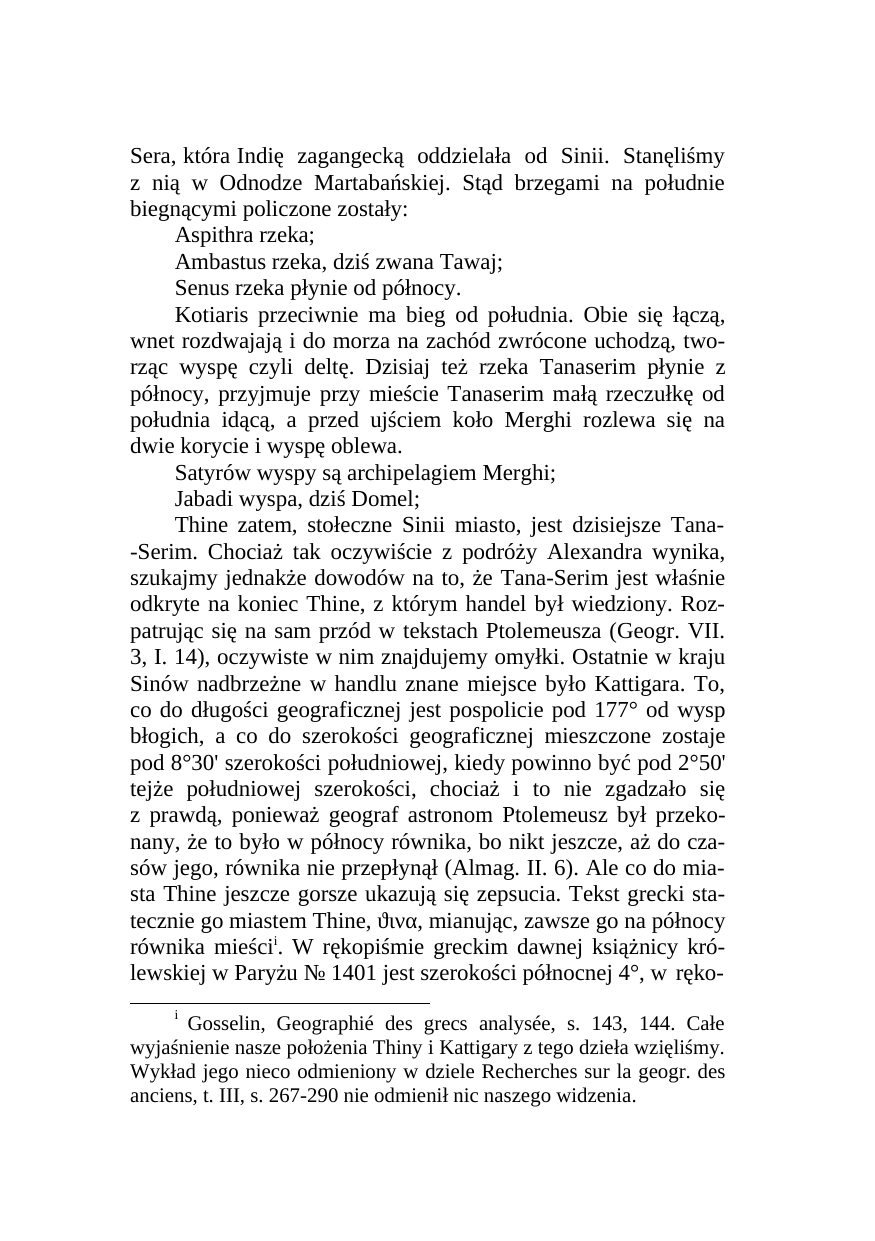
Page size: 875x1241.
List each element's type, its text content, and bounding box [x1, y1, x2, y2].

text i Gosselin, Geographié des grecs analysée, s. 143, 144. Całe wyjaśnienie nasze położenia Thiny i Kattigary z tego dzieła wzięliśmy. Wykład jego nieco odmieniony w dziele Recherches sur la geogr. des anciens, t. III, s. 267-290 nie odmienił nic naszego widzenia. [130, 1001, 726, 1107]
text Sera, która Indię zagangecką oddzielała od Sinii. Stanęliśmy z nią w Odnodze Martabańskiej. Stąd brzegami na południe biegnącymi policzone zostały: [130, 142, 726, 222]
text Kotiaris przeciwnie ma bieg od południa. Obie się łączą, wnet rozdwajają i do morza na zachód zwrócone uchodzą, two- rząc wyspę czyli deltę. Dzisiaj też rzeka Tanaserim płynie z północy, przyjmuje przy mieście Tanaserim małą rzeczułkę od południa idącą, a przed ujściem koło Merghi rozlewa się na dwie korycie i wyspę oblewa. [130, 301, 726, 459]
text Aspithra rzeka; [174, 222, 868, 248]
text Satyrów wyspy są archipelagiem Merghi; Jabadi wyspa, dziś Domel; [174, 459, 557, 512]
text Ambastus rzeka, dziś zwana Tawaj; Senus rzeka płynie od północy. [174, 248, 505, 301]
text -Serim. Chociaż tak oczywiście z podróży Alexandra wynika, szukajmy jednakże dowodów na to, że Tana-Serim jest właśnie odkryte na koniec Thine, z którym handel był wiedziony. Roz- patrując się na sam przód w tekstach Ptolemeusza (Geogr. VII. 3, I. 14), oczywiste w nim znajdujemy omyłki. Ostatnie w kraju Sinów nadbrzeżne w handlu znane miejsce było Kattigara. To, co do długości geograficznej jest pospolicie pod 177° od wysp błogich, a co do szerokości geograficznej mieszczone zostaje pod 8°30' szerokości południowej, kiedy powinno być pod 2°50' tejże południowej szerokości, chociaż i to nie zgadzało się z prawdą, ponieważ geograf astronom Ptolemeusz był przeko- nany, że to było w północy równika, bo nikt jeszcze, aż do cza- sów jego, równika nie przepłynął (Almag. II. 6). Ale co do mia- sta Thine jeszcze gorsze ukazują się zepsucia. Tekst grecki sta- tecznie go miastem Thine, ϑινα, mianując, zawsze go na północy równika mieścii. W rękopiśmie greckim dawnej książnicy kró- lewskiej w Paryżu № 1401 jest szerokości północnej 4°, w ręko- [130, 538, 726, 986]
text Thine zatem, stołeczne Sinii miasto, jest dzisiejsze Tana- [174, 512, 868, 538]
